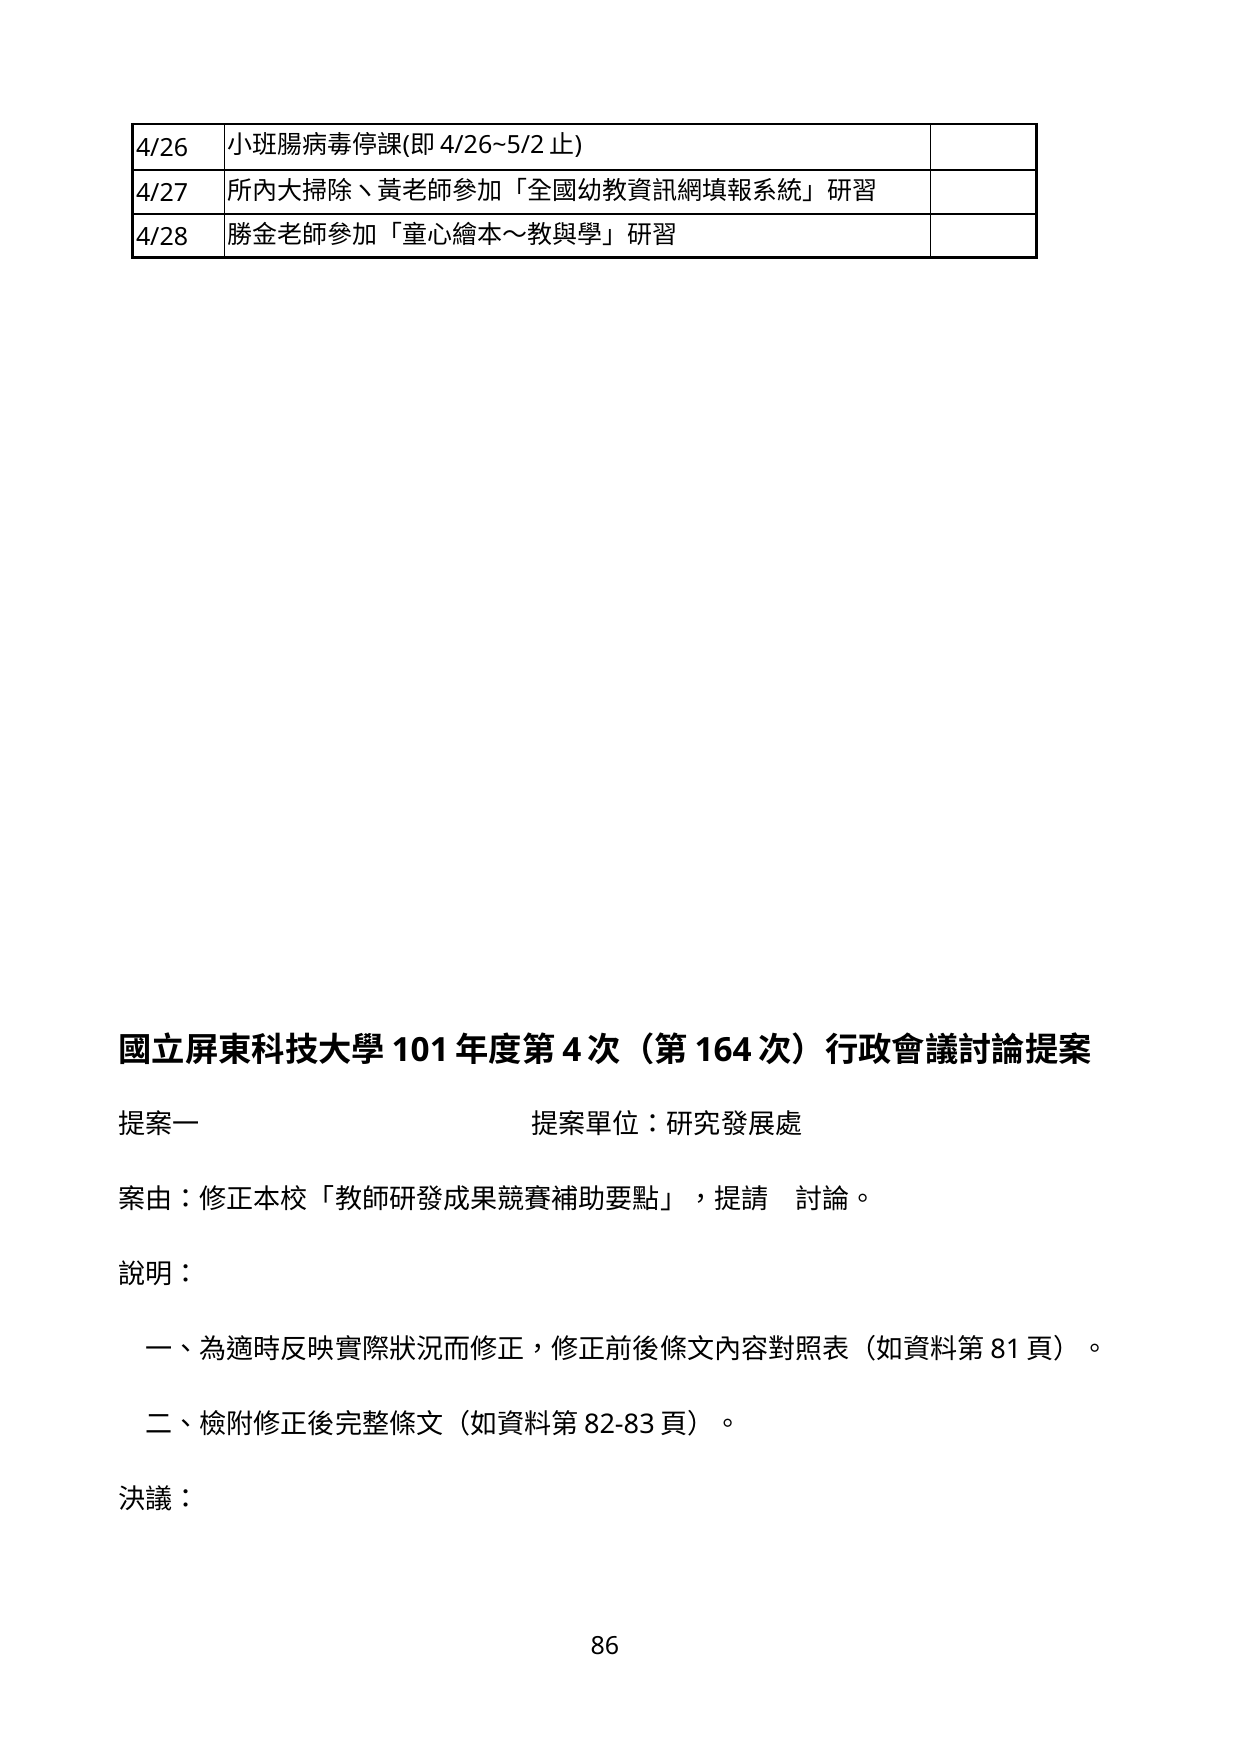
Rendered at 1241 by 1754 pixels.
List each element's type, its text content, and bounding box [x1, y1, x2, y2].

table_cell 勝金老師參加「童心繪本～教與學」研習 [225, 215, 930, 256]
text 說明： [118, 1234, 1122, 1309]
text 決議： [118, 1459, 1122, 1534]
text 案由：修正本校「教師研發成果競賽補助要點」，提請 討論。 [118, 1159, 1122, 1234]
table_cell [931, 171, 1035, 213]
text 二、檢附修正後完整條文（如資料第82-83頁）。 [118, 1384, 1122, 1459]
text 一、為適時反映實際狀況而修正，修正前後條文內容對照表（如資料第81頁）。 [118, 1309, 1122, 1384]
table_cell 所內大掃除ヽ黃老師參加「全國幼教資訊網填報系統」研習 [225, 171, 930, 213]
table_cell 小班腸病毒停課(即4/26~5/2止) [225, 125, 930, 169]
text 國立屏東科技大學101年度第4次（第164次）行政會議討論提案 [118, 1009, 1122, 1084]
table_cell 4/27 [134, 171, 224, 213]
table_cell [931, 125, 1035, 169]
table_cell [931, 215, 1035, 256]
table_cell 4/28 [134, 215, 224, 256]
text 提案一 提案單位：研究發展處 [118, 1084, 1122, 1159]
table_cell 4/26 [134, 125, 224, 169]
